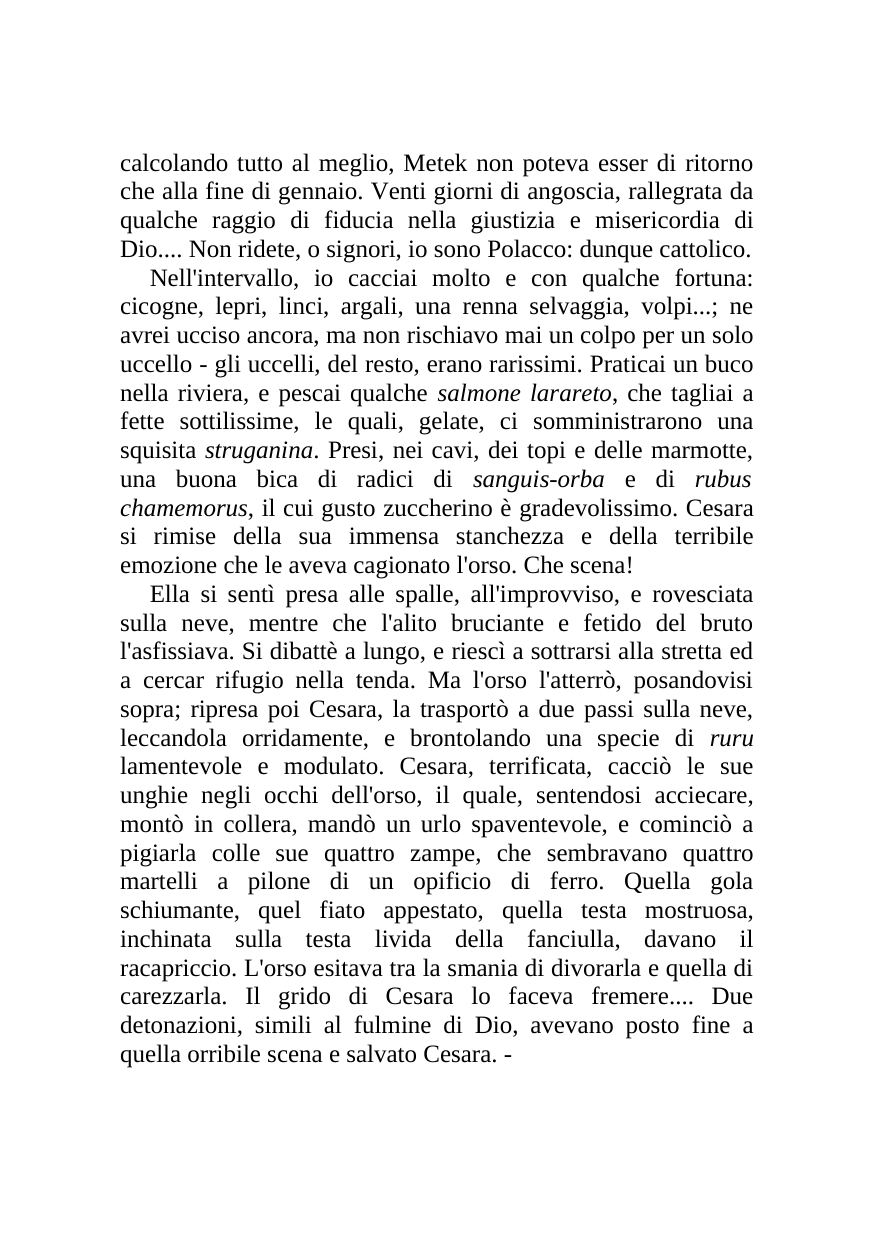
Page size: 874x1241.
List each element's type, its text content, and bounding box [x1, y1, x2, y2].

text calcolando tutto al meglio, Metek non poteva esser di ritorno che alla fine di gennaio. Venti giorni di angoscia, rallegrata da qualche raggio di fiducia nella giustizia e misericordia di Dio.... Non ridete, o signori, io sono Polacco: dunque cattolico. [120, 148, 754, 263]
text Nell'intervallo, io cacciai molto e con qualche fortuna: cicogne, lepri, linci, argali, una renna selvaggia, volpi...; ne avrei ucciso ancora, ma non rischiavo mai un colpo per un solo uccello - gli uccelli, del resto, erano rarissimi. Praticai un buco nella riviera, e pescai qualche salmone larareto, che tagliai a fette sottilissime, le quali, gelate, ci somministrarono una squisita struganina. Presi, nei cavi, dei topi e delle marmotte, una buona bica di radici di sanguis-orba e di rubus chamemorus, il cui gusto zuccherino è gradevolissimo. Cesara si rimise della sua immensa stanchezza e della terribile emozione che le aveva cagionato l'orso. Che scena! [120, 263, 754, 579]
text Ella si sentì presa alle spalle, all'improvviso, e rovesciata sulla neve, mentre che l'alito bruciante e fetido del bruto l'asfissiava. Si dibattè a lungo, e riescì a sottrarsi alla stretta ed a cercar rifugio nella tenda. Ma l'orso l'atterrò, posandovisi sopra; ripresa poi Cesara, la trasportò a due passi sulla neve, leccandola orridamente, e brontolando una specie di ruru lamentevole e modulato. Cesara, terrificata, cacciò le sue unghie negli occhi dell'orso, il quale, sentendosi acciecare, montò in collera, mandò un urlo spaventevole, e cominciò a pigiarla colle sue quattro zampe, che sembravano quattro martelli a pilone di un opificio di ferro. Quella gola schiumante, quel fiato appestato, quella testa mostruosa, inchinata sulla testa livida della fanciulla, davano il racapriccio. L'orso esitava tra la smania di divorarla e quella di carezzarla. Il grido di Cesara lo faceva fremere.... Due detonazioni, simili al fulmine di Dio, avevano posto fine a quella orribile scena e salvato Cesara. - [120, 579, 754, 1068]
